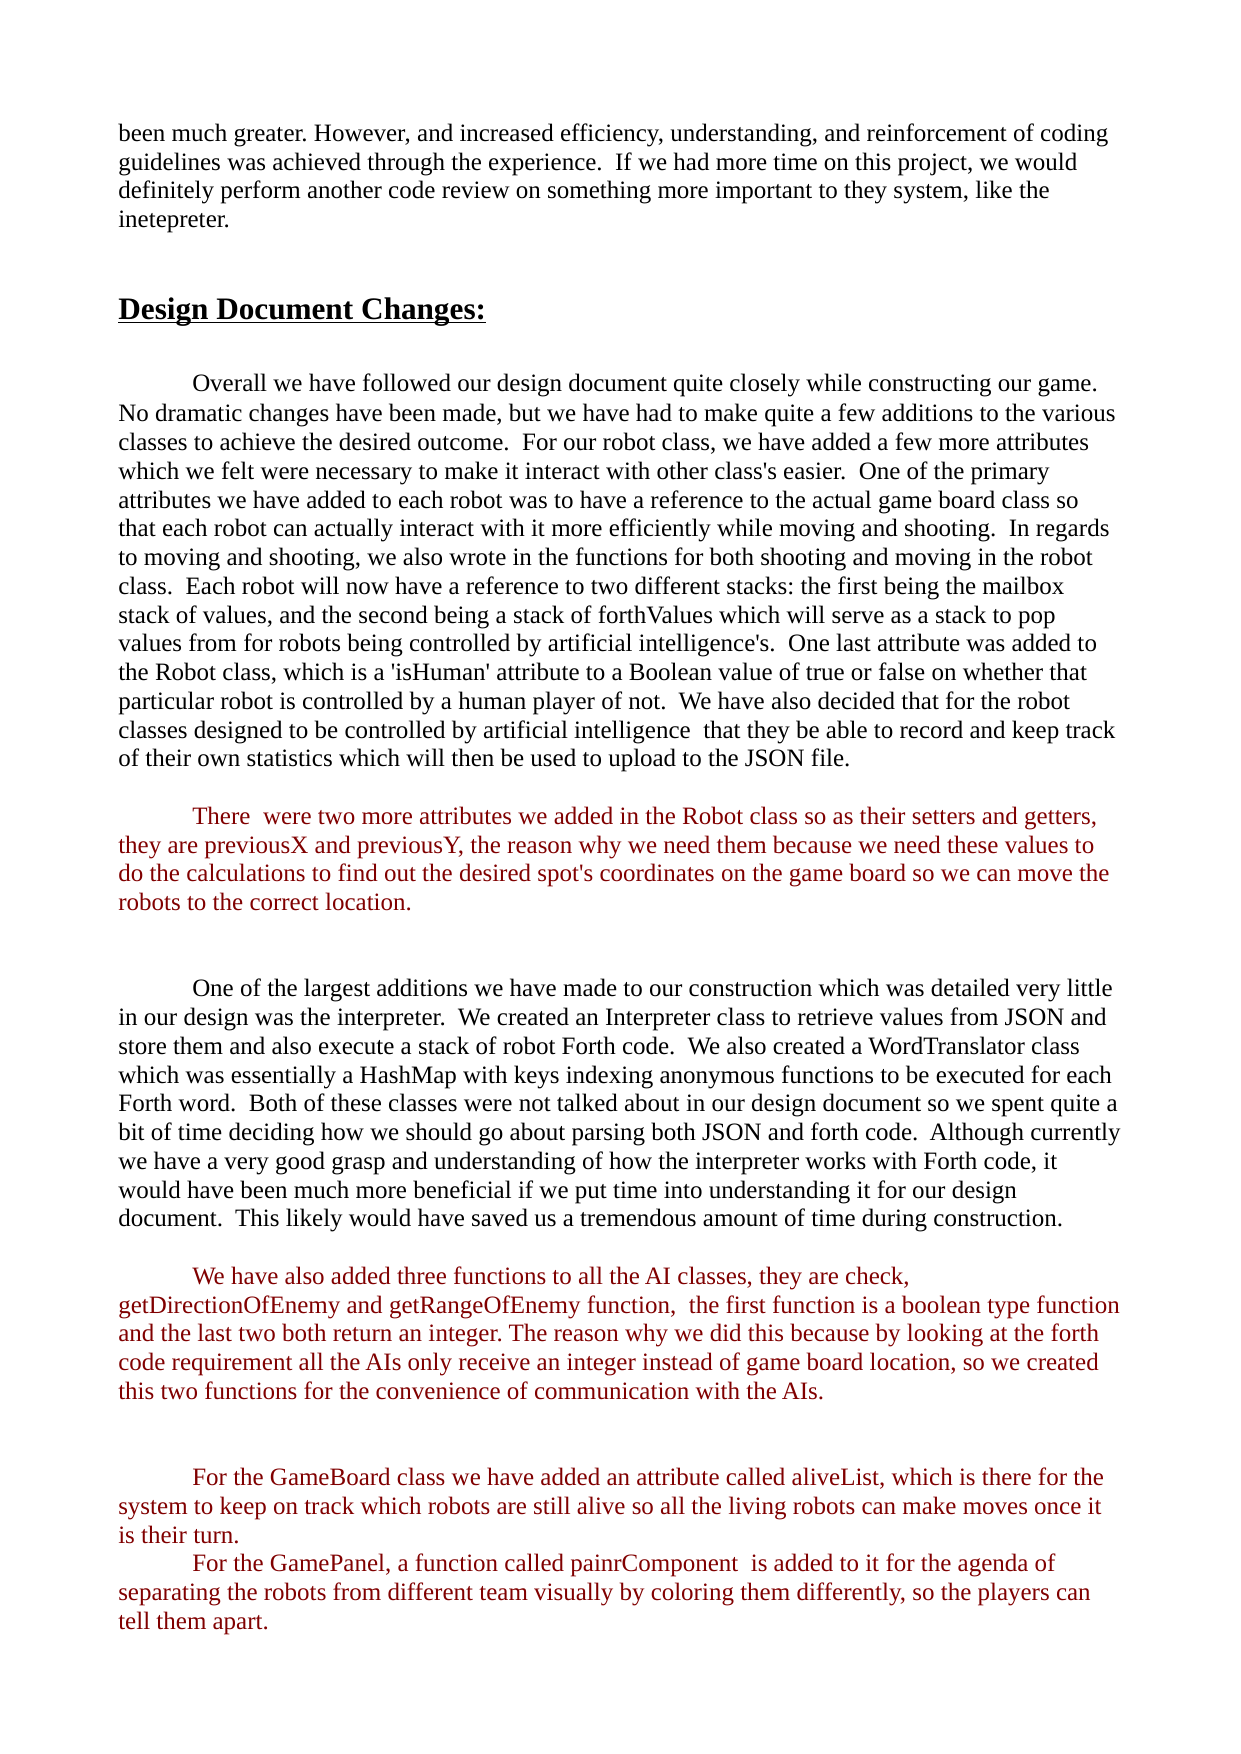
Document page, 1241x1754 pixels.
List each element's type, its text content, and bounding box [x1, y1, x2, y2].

text One of the largest additions we have made to our construction which was detailed very little in our design was the interpreter. We created an Interpreter class to retrieve values from JSON and store them and also execute a stack of robot Forth code. We also created a WordTranslator class which was essentially a HashMap with keys indexing anonymous functions to be executed for each Forth word. Both of these classes were not talked about in our design document so we spent quite a bit of time deciding how we should go about parsing both JSON and forth code. Although currently we have a very good grasp and understanding of how the interpreter works with Forth code, it would have been much more beneficial if we put time into understanding it for our design document. This likely would have saved us a tremendous amount of time during construction. [118, 973, 1122, 1232]
text Design Document Changes: [118, 291, 1122, 327]
text There were two more attributes we added in the Robot class so as their setters and getters, they are previousX and previousY, the reason why we need them because we need these values to do the calculations to find out the desired spot's coordinates on the game board so we can move the robots to the correct location. [118, 801, 1122, 916]
text Overall we have followed our design document quite closely while constructing our game. No dramatic changes have been made, but we have had to make quite a few additions to the various classes to achieve the desired outcome. For our robot class, we have added a few more attributes which we felt were necessary to make it interact with other class's easier. One of the primary attributes we have added to each robot was to have a reference to the actual game board class so that each robot can actually interact with it more efficiently while moving and shooting. In regards to moving and shooting, we also wrote in the functions for both shooting and moving in the robot class. Each robot will now have a reference to two different stacks: the first being the mailbox stack of values, and the second being a stack of forthValues which will serve as a stack to pop values from for robots being controlled by artificial intelligence's. One last attribute was added to the Robot class, which is a 'isHuman' attribute to a Boolean value of true or false on whether that particular robot is controlled by a human player of not. We have also decided that for the robot classes designed to be controlled by artificial intelligence that they be able to record and keep track of their own statistics which will then be used to upload to the JSON file. [118, 362, 1122, 772]
text For the GamePanel, a function called painrComponent is added to it for the agenda of separating the robots from different team visually by coloring them differently, so the players can tell them apart. [118, 1548, 1122, 1635]
text been much greater. However, and increased efficiency, understanding, and reinforcement of coding guidelines was achieved through the experience. If we had more time on this project, we would definitely perform another code review on something more important to they system, like the inetepreter. [118, 118, 1122, 233]
text For the GameBoard class we have added an attribute called aliveList, which is there for the system to keep on track which robots are still alive so all the living robots can make moves once it is their turn. [118, 1462, 1122, 1548]
text We have also added three functions to all the AI classes, they are check, getDirectionOfEnemy and getRangeOfEnemy function, the first function is a boolean type function and the last two both return an integer. The reason why we did this because by looking at the forth code requirement all the AIs only receive an integer instead of game board location, so we created this two functions for the convenience of communication with the AIs. [118, 1261, 1122, 1405]
